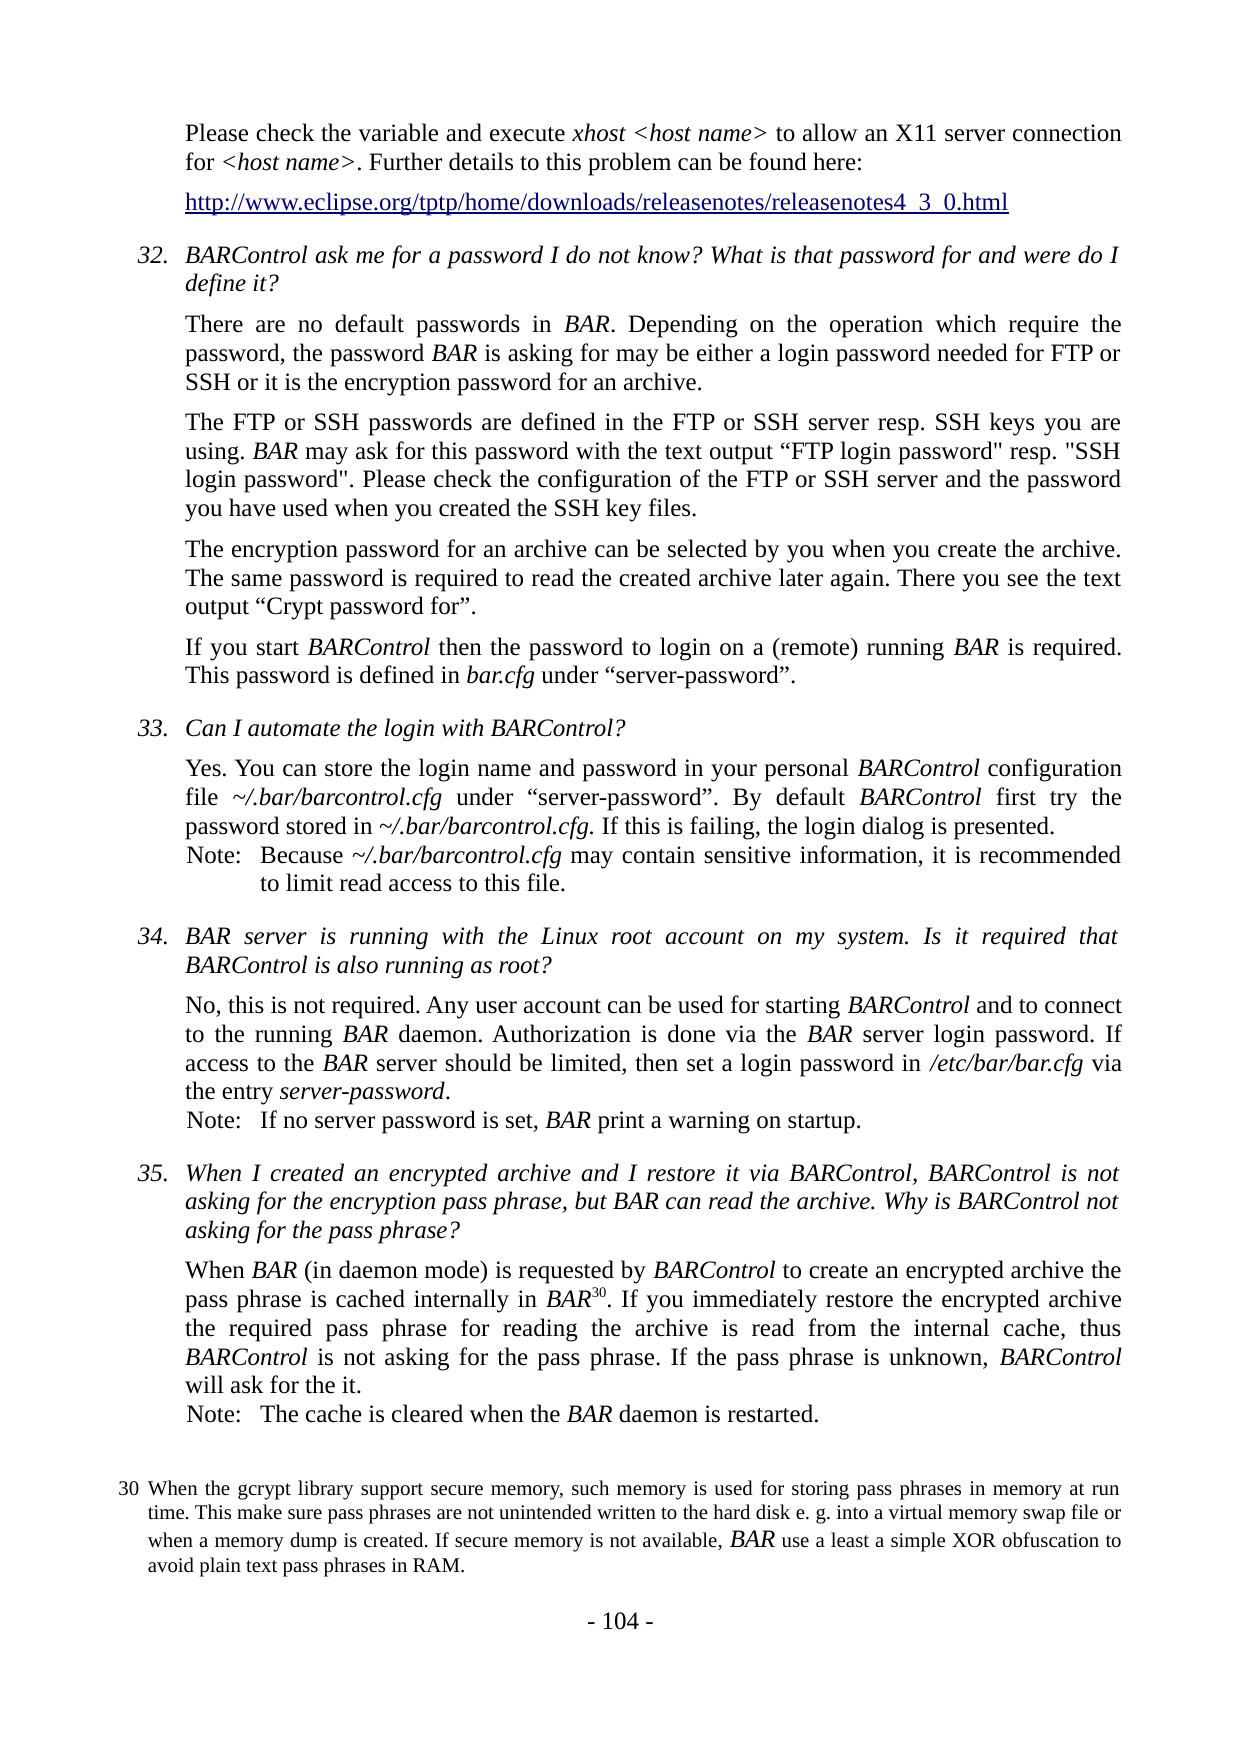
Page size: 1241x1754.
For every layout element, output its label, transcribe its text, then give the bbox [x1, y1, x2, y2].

text The encryption password for an archive can be selected by you when you create the archive. The same password is required to read the created archive later again. There you see the text output “Crypt password for”. [185, 534, 1122, 620]
list BAR server is running with the Linux root account on my system. Is it required that BARControl is also running as root? [138, 921, 1122, 978]
text Please check the variable and execute xhost <host name> to allow an X11 server connection for <host name>. Further details to this problem can be found here: [185, 118, 1122, 176]
list Can I automate the login with BARControl? [138, 713, 1122, 742]
text When the gcrypt library support secure memory, such memory is used for storing pass phrases in memory at run time. This make sure pass phrases are not unintended written to the hard disk e. g. into a virtual memory swap file or when a memory dump is created. If secure memory is not available, BAR use a least a simple XOR obfuscation to avoid plain text pass phrases in RAM. [118, 1476, 1122, 1577]
list BARControl ask me for a password I do not know? What is that password for and were do I define it? [138, 240, 1122, 297]
text No, this is not required. Any user account can be used for starting BARControl and to connect to the running BAR daemon. Authorization is done via the BAR server login password. If access to the BAR server should be limited, then set a login password in /etc/bar/bar.cfg via the entry server-password. [185, 990, 1122, 1105]
text When BAR (in daemon mode) is requested by BARControl to create an encrypted archive the pass phrase is cached internally in BAR. If you immediately restore the encrypted archive the required pass phrase for reading the archive is read from the internal cache, thus BARControl is not asking for the pass phrase. If the pass phrase is unknown, BARControl will ask for the it. [185, 1256, 1122, 1399]
text If you start BARControl then the password to login on a (remote) running BAR is required. This password is defined in bar.cfg under “server-password”. [185, 632, 1122, 689]
text Note: Because ~/.bar/barcontrol.cfg may contain sensitive information, it is recommended to limit read access to this file. [186, 840, 1122, 897]
text Note: The cache is cleared when the BAR daemon is restarted. [186, 1399, 1122, 1428]
text Yes. You can store the login name and password in your personal BARControl configuration file ~/.bar/barcontrol.cfg under “server-password”. By default BARControl first try the password stored in ~/.bar/barcontrol.cfg. If this is failing, the login dialog is presented. [185, 753, 1122, 840]
text There are no default passwords in BAR. Depending on the operation which require the password, the password BAR is asking for may be either a login password needed for FTP or SSH or it is the encryption password for an archive. [185, 309, 1122, 395]
text The FTP or SSH passwords are defined in the FTP or SSH server resp. SSH keys you are using. BAR may ask for this password with the text output “FTP login password" resp. "SSH login password". Please check the configuration of the FTP or SSH server and the password you have used when you created the SSH key files. [185, 407, 1122, 522]
list When I created an encrypted archive and I restore it via BARControl, BARControl is not asking for the encryption pass phrase, but BAR can read the archive. Why is BARControl not asking for the pass phrase? [138, 1158, 1122, 1244]
text Note: If no server password is set, BAR print a warning on startup. [186, 1105, 1122, 1134]
text http://www.eclipse.org/tptp/home/downloads/releasenotes/releasenotes4_3_0.html [185, 187, 1122, 216]
